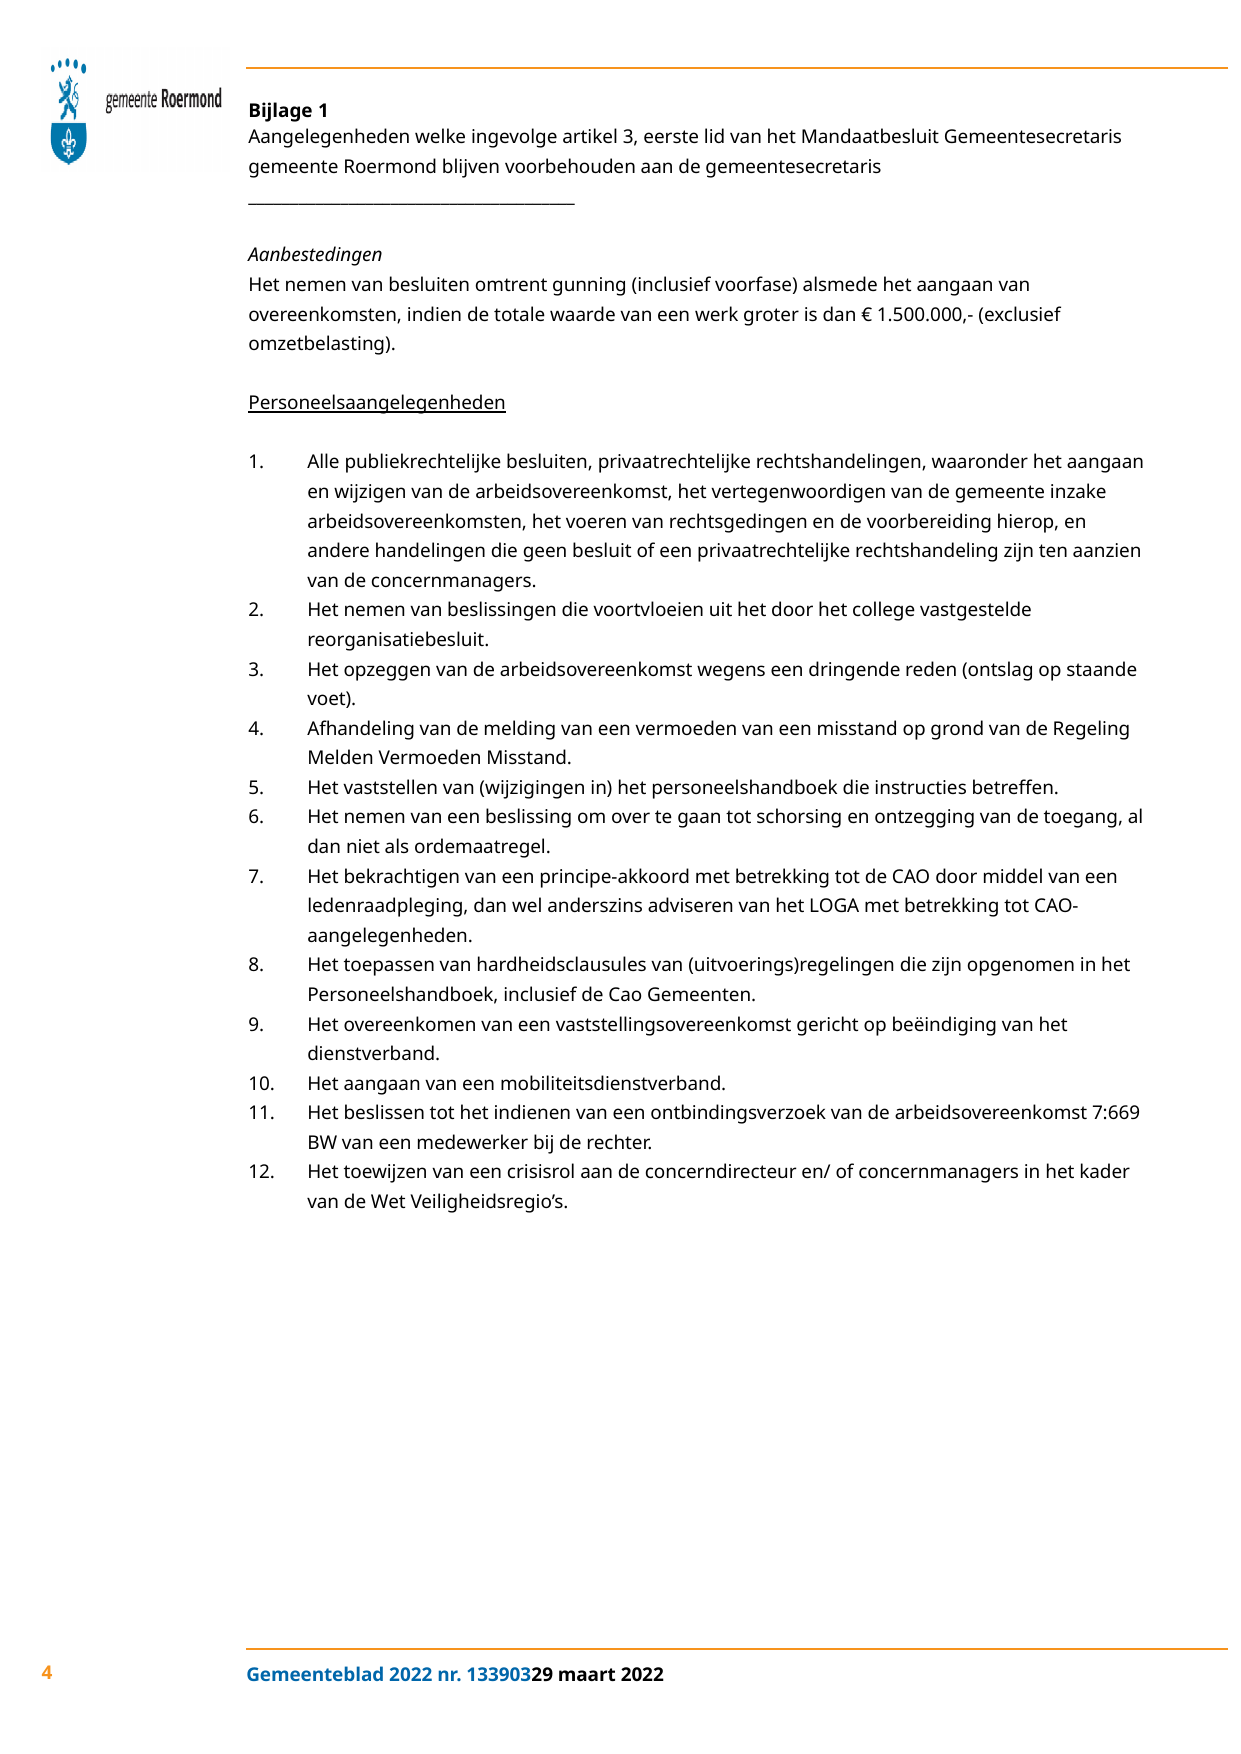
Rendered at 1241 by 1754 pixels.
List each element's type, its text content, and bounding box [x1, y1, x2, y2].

list Het bekrachtigen van een principe-akkoord met betrekking tot de CAO door middel van een ledenraadpleging, dan wel anderszins adviseren van het LOGA met betrekking tot CAO-aangelegenheden. [248, 863, 1152, 948]
list Afhandeling van de melding van een vermoeden van een misstand op grond van de Regeling Melden Vermoeden Misstand. [248, 715, 1152, 770]
list Alle publiekrechtelijke besluiten, privaatrechtelijke rechtshandelingen, waaronder het aangaan en wijzigen van de arbeidsovereenkomst, het vertegenwoordigen van de gemeente inzake arbeidsovereenkomsten, het voeren van rechtsgedingen en de voorbereiding hierop, en andere handelingen die geen besluit of een privaatrechtelijke rechtshandeling zijn ten aanzien van de concernmanagers. [248, 449, 1152, 593]
text Het nemen van besluiten omtrent gunning (inclusief voorfase) alsmede het aangaan van overeenkomsten, indien de totale waarde van een werk groter is dan € 1.500.000,- (exclusief omzetbelasting). [248, 271, 1152, 356]
list Het vaststellen van (wijzigingen in) het personeelshandboek die instructies betreffen. [248, 774, 1152, 800]
text Personeelsaangelegenheden [248, 389, 1152, 415]
list Het beslissen tot het indienen van een ontbindingsverzoek van de arbeidsovereenkomst 7:669 BW van een medewerker bij de rechter. [248, 1099, 1152, 1155]
text Aangelegenheden welke ingevolge artikel 3, eerste lid van het Mandaatbesluit Gemeentesecretaris gemeente Roermond blijven voorbehouden aan de gemeentesecretaris [248, 123, 1152, 179]
text Bijlage 1 [248, 95, 1152, 123]
picture [41, 47, 231, 172]
list Het opzeggen van de arbeidsovereenkomst wegens een dringende reden (ontslag op staande voet). [248, 656, 1152, 711]
text _______________________________________ [248, 182, 1152, 208]
list Het aangaan van een mobiliteitsdienstverband. [248, 1070, 1152, 1096]
list Het nemen van beslissingen die voortvloeien uit het door het college vastgestelde reorganisatiebesluit. [248, 597, 1152, 652]
text Aanbestedingen [248, 242, 1152, 267]
list Het toepassen van hardheidsclausules van (uitvoerings)regelingen die zijn opgenomen in het Personeelshandboek, inclusief de Cao Gemeenten. [248, 952, 1152, 1007]
list Het overeenkomen van een vaststellingsovereenkomst gericht op beëindiging van het dienstverband. [248, 1011, 1152, 1066]
list Het toewijzen van een crisisrol aan de concerndirecteur en/ of concernmanagers in het kader van de Wet Veiligheidsregio’s. [248, 1159, 1152, 1214]
list Het nemen van een beslissing om over te gaan tot schorsing en ontzegging van de toegang, al dan niet als ordemaatregel. [248, 804, 1152, 859]
